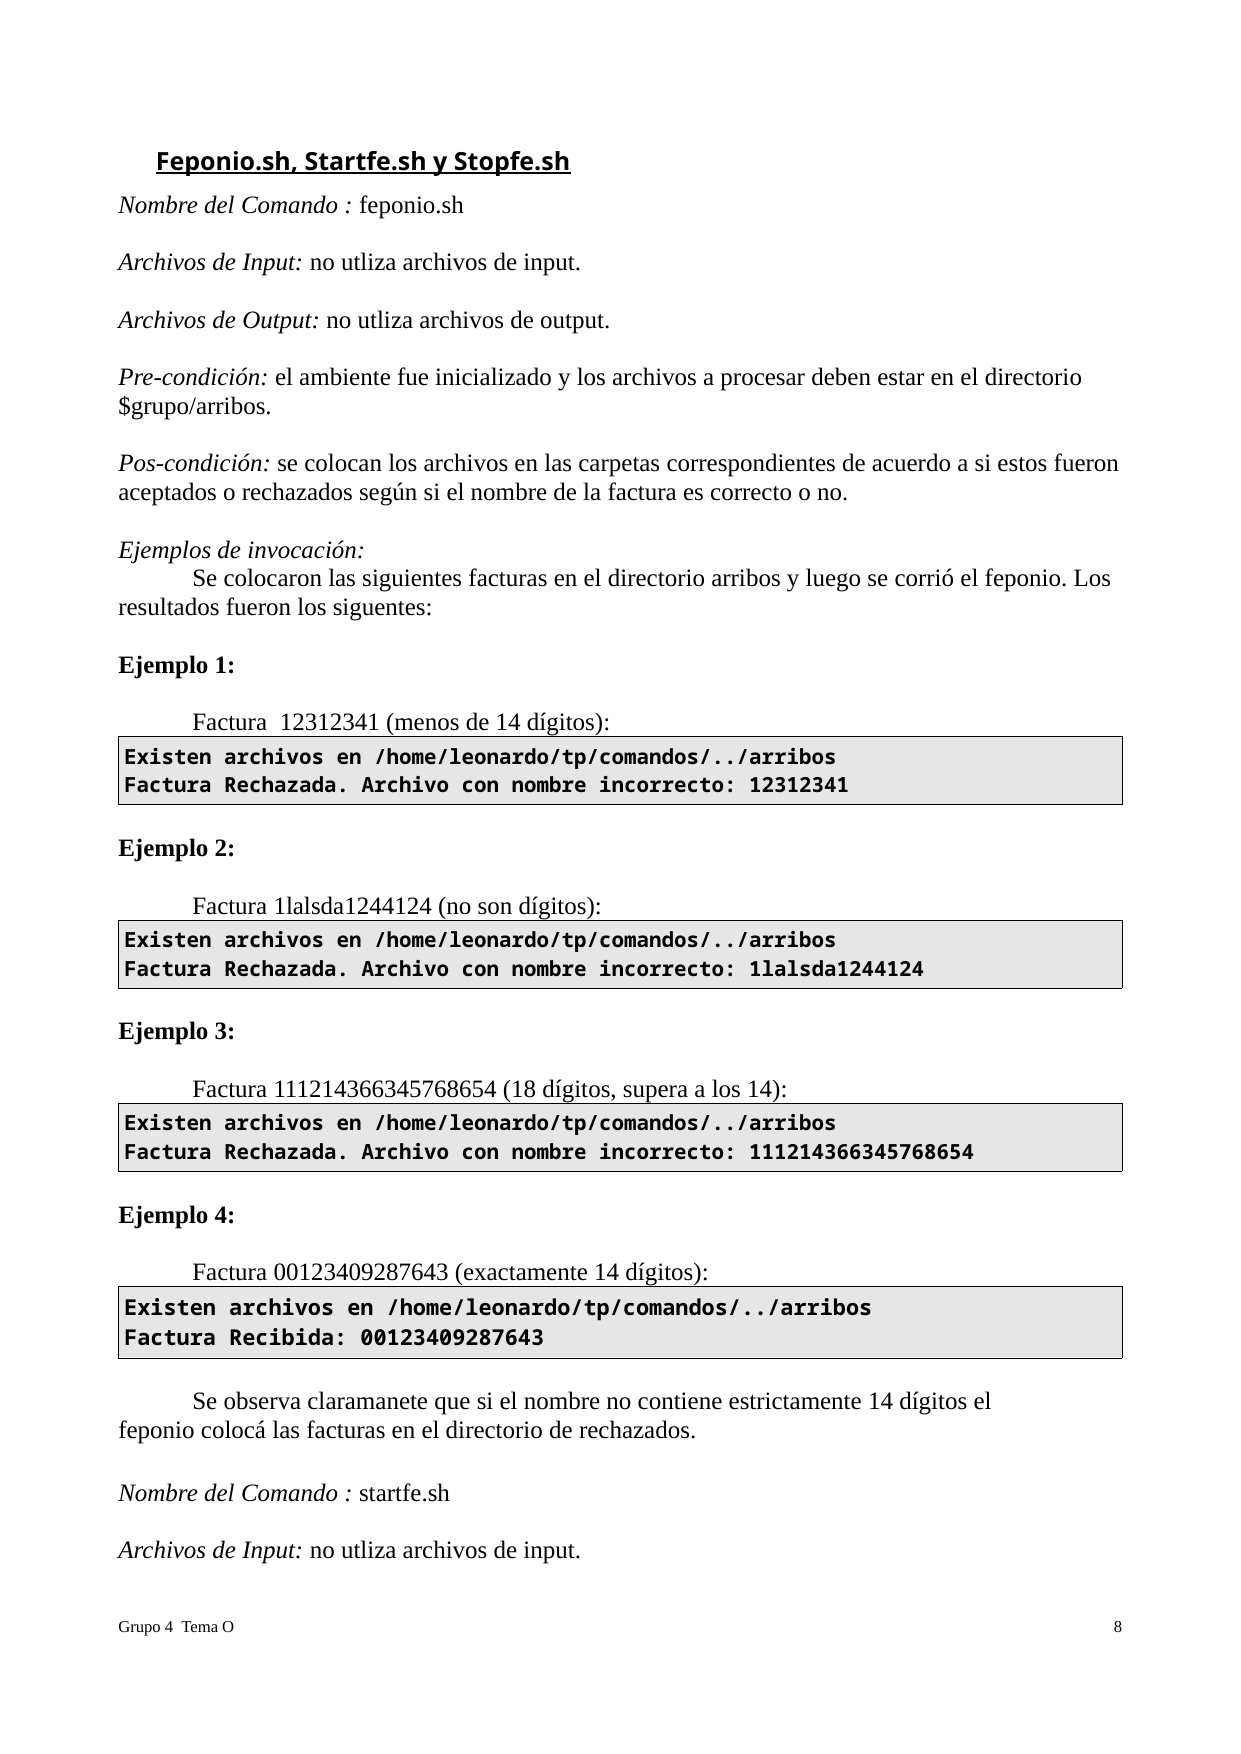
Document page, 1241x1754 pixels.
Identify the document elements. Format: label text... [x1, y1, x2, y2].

text Archivos de Input: no utliza archivos de input. [118, 247, 1122, 276]
text Factura 00123409287643 (exactamente 14 dígitos): [118, 1257, 1122, 1286]
text Se colocaron las siguientes facturas en el directorio arribos y luego se corrió el feponio. Los resultados fueron los siguentes: [118, 563, 1122, 621]
text Ejemplos de invocación: [118, 535, 1122, 563]
text Pos-condición: se colocan los archivos en las carpetas correspondientes de acuerdo a si estos fueron aceptados o rechazados según si el nombre de la factura es correcto o no. [118, 448, 1122, 506]
text Ejemplo 4: [118, 1200, 1122, 1229]
subtitle Feponio.sh, Startfe.sh y Stopfe.sh [156, 143, 1122, 177]
text Factura 111214366345768654 (18 dígitos, supera a los 14): [118, 1074, 1122, 1103]
text Nombre del Comando : startfe.sh [118, 1478, 1122, 1507]
table_header Existen archivos en /home/leonardo/tp/comandos/../arribos Factura Recibida: 00123409287643 [119, 1287, 1122, 1357]
text Factura 1lalsda1244124 (no son dígitos): [118, 891, 1122, 919]
text Archivos de Input: no utliza archivos de input. [118, 1535, 1122, 1564]
table_header Existen archivos en /home/leonardo/tp/comandos/../arribos Factura Rechazada. Archivo con nombre incorrecto: 12312341 [119, 737, 1122, 804]
table_header Existen archivos en /home/leonardo/tp/comandos/../arribos Factura Rechazada. Archivo con nombre incorrecto: 1lalsda1244124 [119, 921, 1122, 988]
text Ejemplo 1: [118, 650, 1122, 678]
text Ejemplo 2: [118, 833, 1122, 862]
text Se observa claramanete que si el nombre no contiene estrictamente 14 dígitos el [118, 1386, 1122, 1415]
text Ejemplo 3: [118, 1016, 1122, 1045]
text feponio colocá las facturas en el directorio de rechazados. [118, 1415, 1122, 1444]
text Factura 12312341 (menos de 14 dígitos): [118, 707, 1122, 736]
text Pre-condición: el ambiente fue inicializado y los archivos a procesar deben estar en el directorio $grupo/arribos. [118, 362, 1122, 420]
text Nombre del Comando : feponio.sh [118, 190, 1122, 218]
text Archivos de Output: no utliza archivos de output. [118, 305, 1122, 333]
table_header Existen archivos en /home/leonardo/tp/comandos/../arribos Factura Rechazada. Archivo con nombre incorrecto: 111214366345768654 [119, 1104, 1122, 1171]
